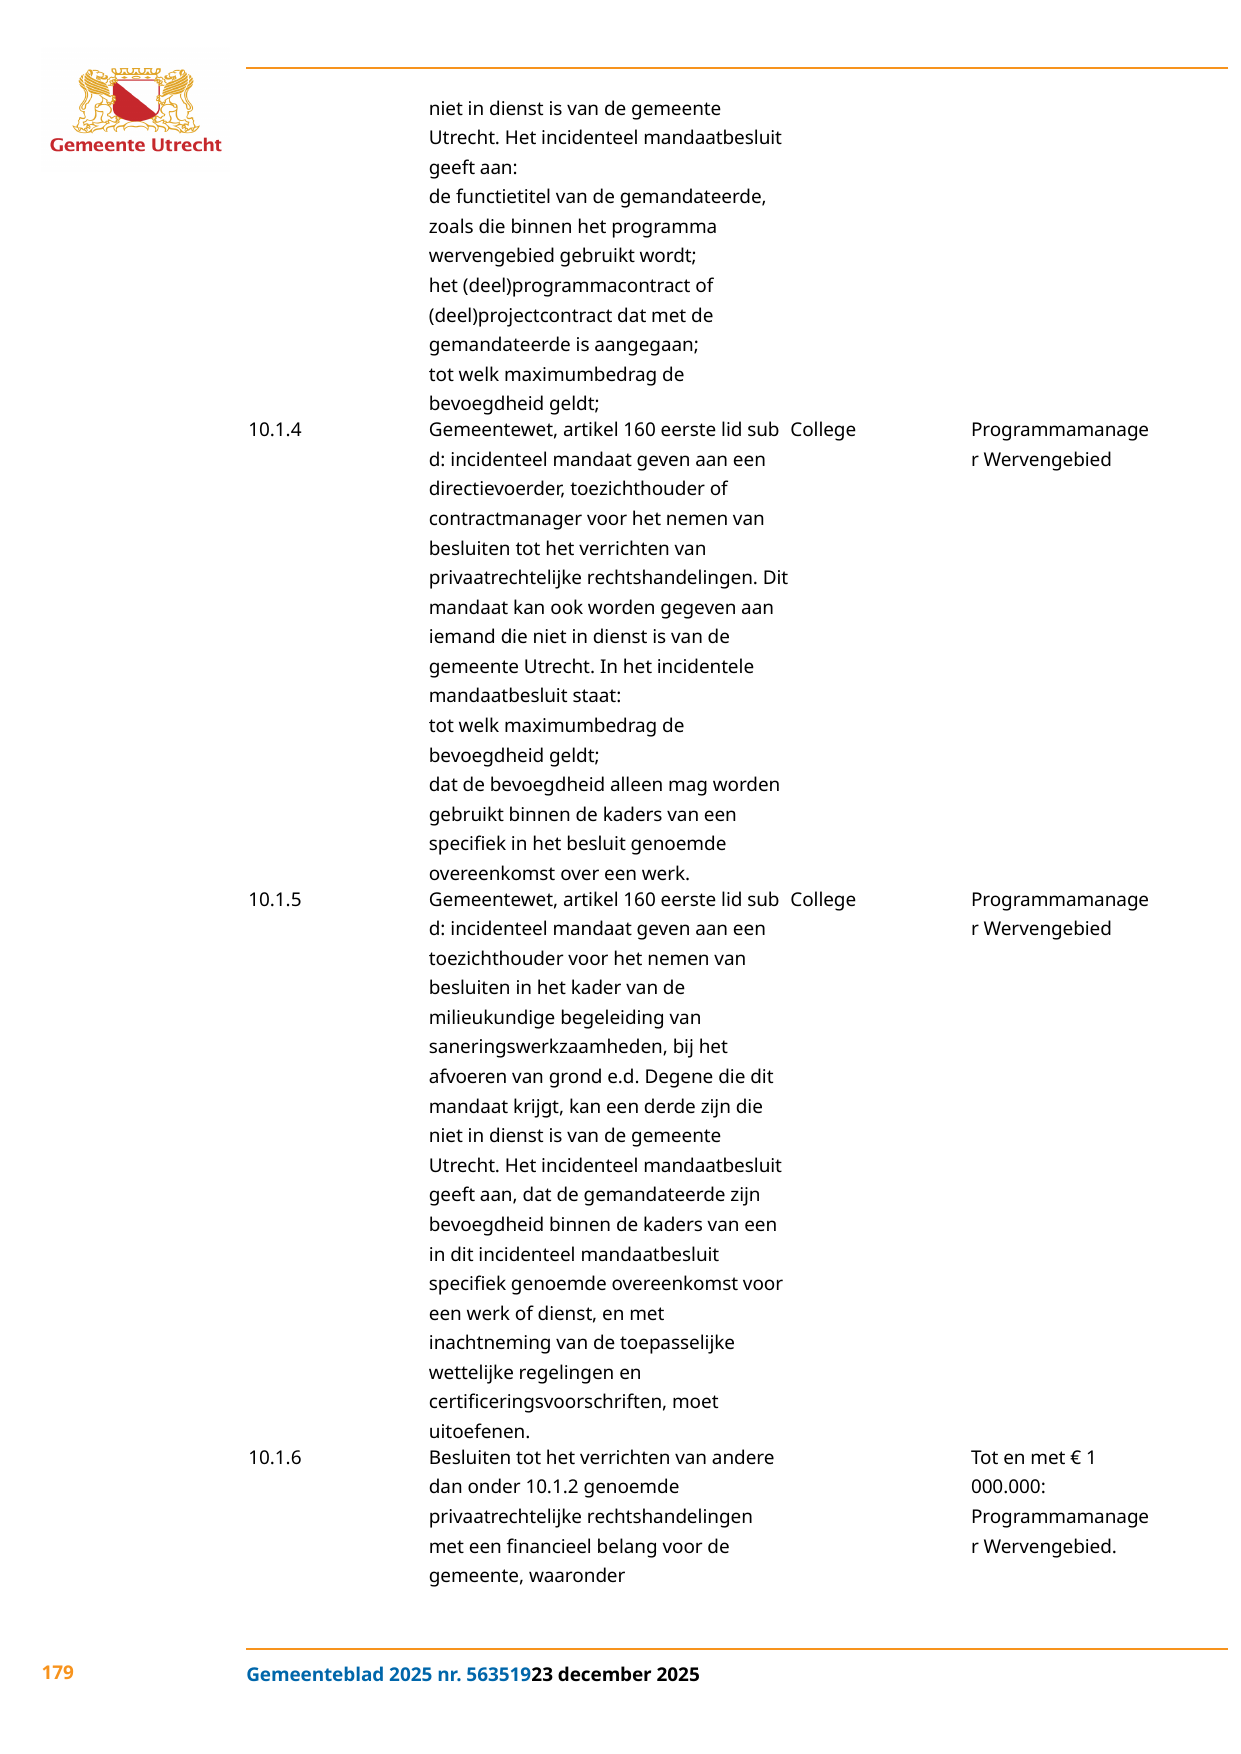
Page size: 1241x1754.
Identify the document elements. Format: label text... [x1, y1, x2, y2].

table_cell Gemeentewet, artikel 160 eerste lid sub d: incidenteel mandaat geven aan een directievoerder, toezichthouder of contractmanager voor het nemen van besluiten tot het verrichten van privaatrechtelijke rechtshandelingen. Dit mandaat kan ook worden gegeven aan iemand die niet in dienst is van de gemeente Utrecht. In het incidentele mandaatbesluit staat: tot welk maximumbedrag de bevoegdheid geldt; dat de bevoegdheid alleen mag worden gebruikt binnen de kaders van een specifiek in het besluit genoemde overeenkomst over een werk. [429, 416, 790, 886]
table_cell Tot en met € 1 000.000: Programmamanager Wervengebied. [971, 1444, 1152, 1588]
table_cell [790, 95, 971, 416]
table_cell 10.1.6 [248, 1444, 429, 1588]
table_cell [790, 1444, 971, 1588]
table_cell Gemeentewet, artikel 160 eerste lid sub d: incidenteel mandaat geven aan een toezichthouder voor het nemen van besluiten in het kader van de milieukundige begeleiding van saneringswerkzaamheden, bij het afvoeren van grond e.d. Degene die dit mandaat krijgt, kan een derde zijn die niet in dienst is van de gemeente Utrecht. Het incidenteel mandaatbesluit geeft aan, dat de gemandateerde zijn bevoegdheid binnen de kaders van een in dit incidenteel mandaatbesluit specifiek genoemde overeenkomst voor een werk of dienst, en met inachtneming van de toepasselijke wettelijke regelingen en certificeringsvoorschriften, moet uitoefenen. [429, 886, 790, 1444]
table_cell Besluiten tot het verrichten van andere dan onder 10.1.2 genoemde privaatrechtelijke rechtshandelingen met een financieel belang voor de gemeente, waaronder [429, 1444, 790, 1588]
table_cell [971, 95, 1152, 416]
table_cell Programmamanager Wervengebied [971, 416, 1152, 886]
picture [41, 47, 231, 172]
table_cell Programmamanager Wervengebied [971, 886, 1152, 1444]
table_cell College [790, 416, 971, 886]
table_cell [248, 95, 429, 416]
table_cell College [790, 886, 971, 1444]
table_cell 10.1.4 [248, 416, 429, 886]
table_cell niet in dienst is van de gemeente Utrecht. Het incidenteel mandaatbesluit geeft aan: de functietitel van de gemandateerde, zoals die binnen het programma wervengebied gebruikt wordt; het (deel)programmacontract of (deel)projectcontract dat met de gemandateerde is aangegaan; tot welk maximumbedrag de bevoegdheid geldt; [429, 95, 790, 416]
table_cell 10.1.5 [248, 886, 429, 1444]
